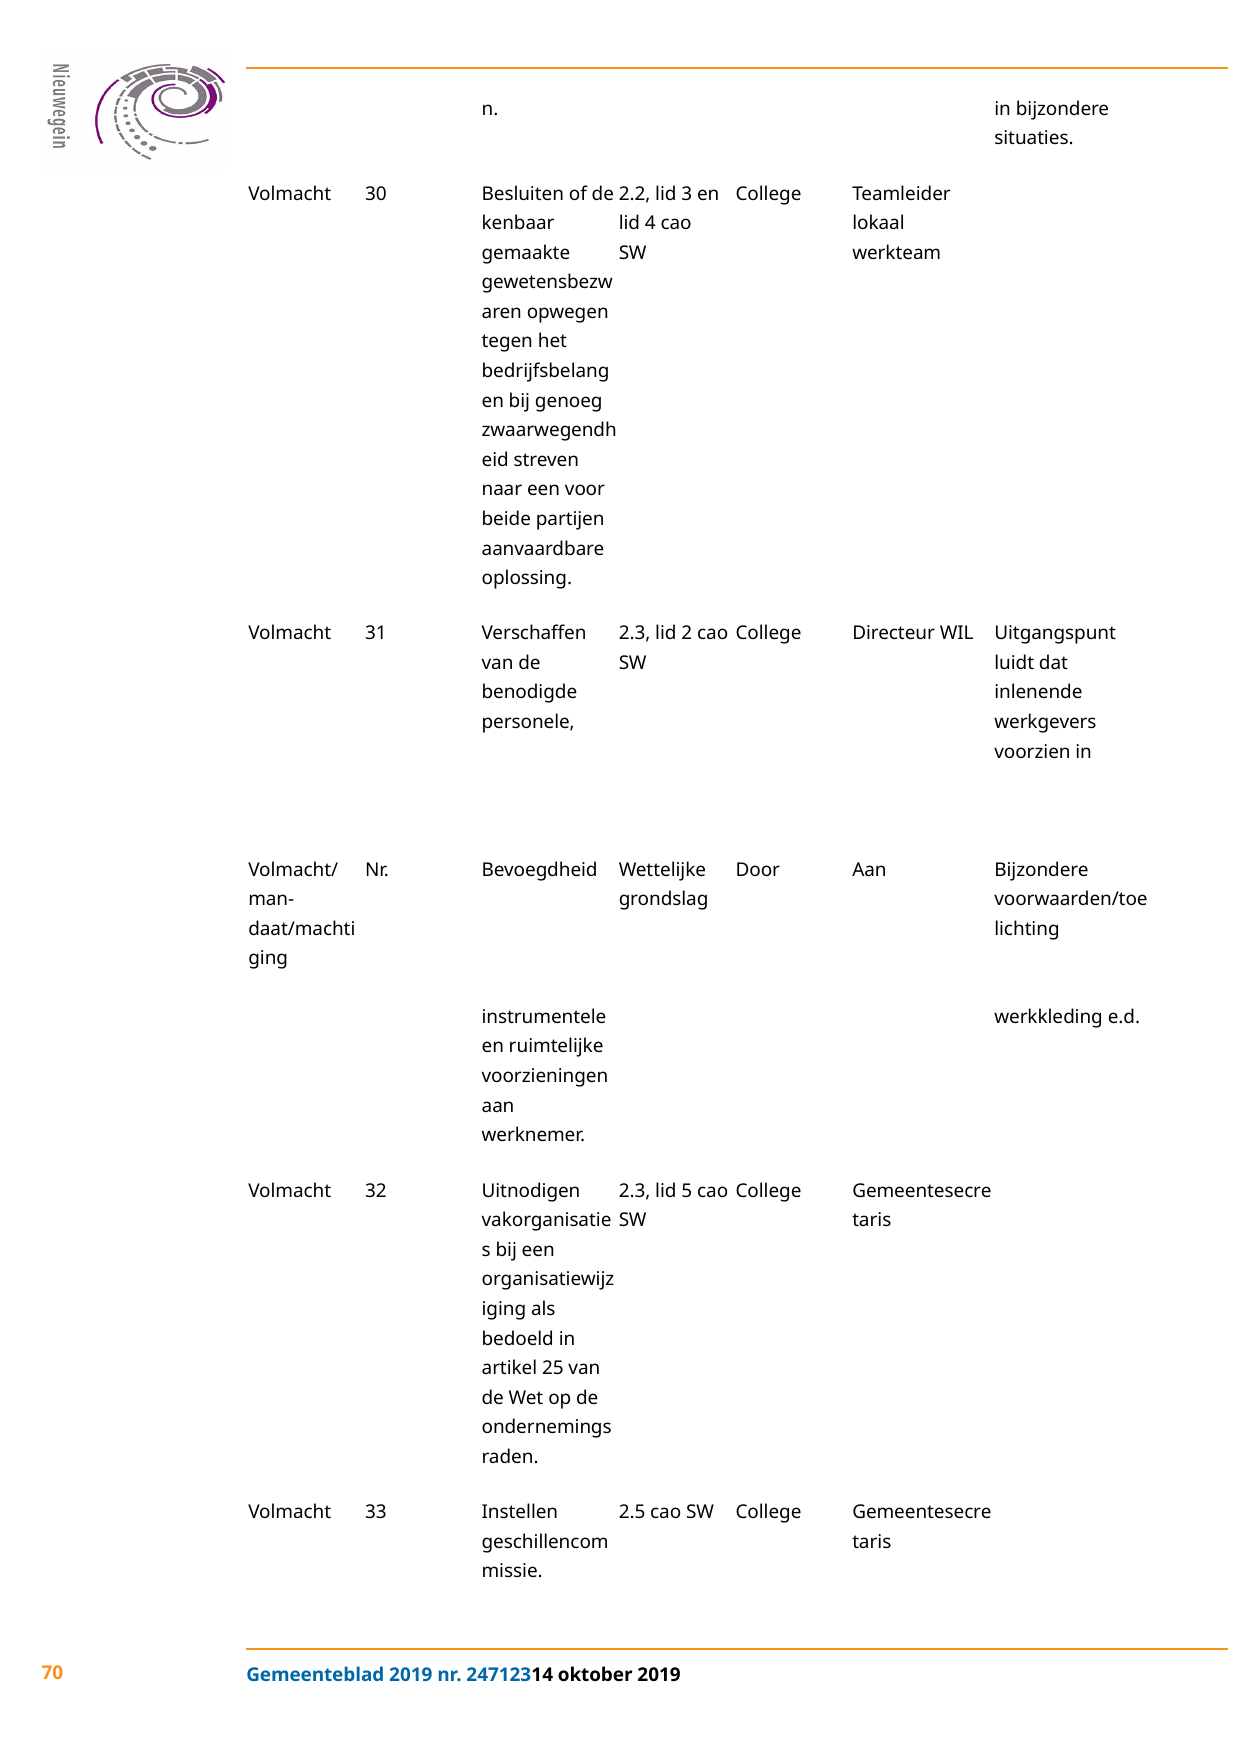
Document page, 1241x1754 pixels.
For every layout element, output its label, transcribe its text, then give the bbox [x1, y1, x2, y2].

table_cell [994, 150, 1152, 590]
table_cell Volmacht [248, 150, 365, 590]
table_cell Directeur WIL [852, 590, 994, 764]
table_cell n. [481, 95, 618, 150]
table_cell [248, 95, 365, 150]
table_header [735, 1003, 852, 1147]
table_cell Gemeentesecretaris [852, 1469, 994, 1583]
table_header Nr. [365, 826, 481, 970]
table_cell Teamleider lokaal werkteam [852, 150, 994, 590]
table_cell in bijzondere situaties. [994, 95, 1152, 150]
table_cell Besluiten of de kenbaar gemaakte gewetensbezwaren opwegen tegen het bedrijfsbelang en bij genoeg zwaarwegendheid streven naar een voor beide partijen aanvaardbare oplossing. [481, 150, 618, 590]
table_cell 32 [365, 1147, 481, 1469]
table_cell [994, 1583, 1152, 1609]
table_cell Uitgangspunt luidt dat inlenende werkgevers voorzien in [994, 590, 1152, 764]
table_header [619, 1003, 735, 1147]
table_cell Instellen geschillencommissie. [481, 1469, 618, 1583]
table_cell [619, 95, 735, 150]
table_cell [852, 1583, 994, 1609]
table_cell 33 [365, 1469, 481, 1583]
picture [41, 47, 231, 172]
table_cell College [735, 590, 852, 764]
table_cell 2.5 cao SW [619, 1469, 735, 1583]
table_header [365, 1003, 481, 1147]
table_cell College [735, 1147, 852, 1469]
table_cell [852, 95, 994, 150]
table_cell [619, 1583, 735, 1609]
table_header instrumentele en ruimtelijke voorzieningen aan werknemer. [481, 1003, 618, 1147]
table_header werkkleding e.d. [994, 1003, 1152, 1147]
table_header Door [735, 826, 852, 970]
table_cell 31 [365, 590, 481, 764]
table_header Bevoegdheid [481, 826, 618, 970]
table_header Bijzondere voorwaarden/toelichting [994, 826, 1152, 970]
table_cell [365, 95, 481, 150]
table_cell Volmacht [248, 590, 365, 764]
table_cell Uitnodigen vakorganisaties bij een organisatiewijziging als bedoeld in artikel 25 van de Wet op de ondernemingsraden. [481, 1147, 618, 1469]
table_cell 2.2, lid 3 en lid 4 cao SW [619, 150, 735, 590]
table_cell [481, 1583, 618, 1609]
table_cell [735, 95, 852, 150]
table_cell 2.3, lid 5 cao SW [619, 1147, 735, 1469]
table_cell [365, 1583, 481, 1609]
table_cell [994, 1147, 1152, 1469]
table_header Volmacht/man- daat/machtiging [248, 826, 365, 970]
table_cell [994, 1469, 1152, 1583]
table_cell Gemeentesecretaris [852, 1147, 994, 1469]
table_cell 30 [365, 150, 481, 590]
table_header Wettelijke grondslag [619, 826, 735, 970]
table_header [852, 1003, 994, 1147]
table_cell Volmacht [248, 1469, 365, 1583]
table_cell [735, 1583, 852, 1609]
table_cell College [735, 1469, 852, 1583]
table_cell Verschaffen van de benodigde personele, [481, 590, 618, 764]
table_header [248, 1003, 365, 1147]
table_cell [248, 1583, 365, 1609]
table_cell College [735, 150, 852, 590]
table_cell 2.3, lid 2 cao SW [619, 590, 735, 764]
table_cell Volmacht [248, 1147, 365, 1469]
table_header Aan [852, 826, 994, 970]
